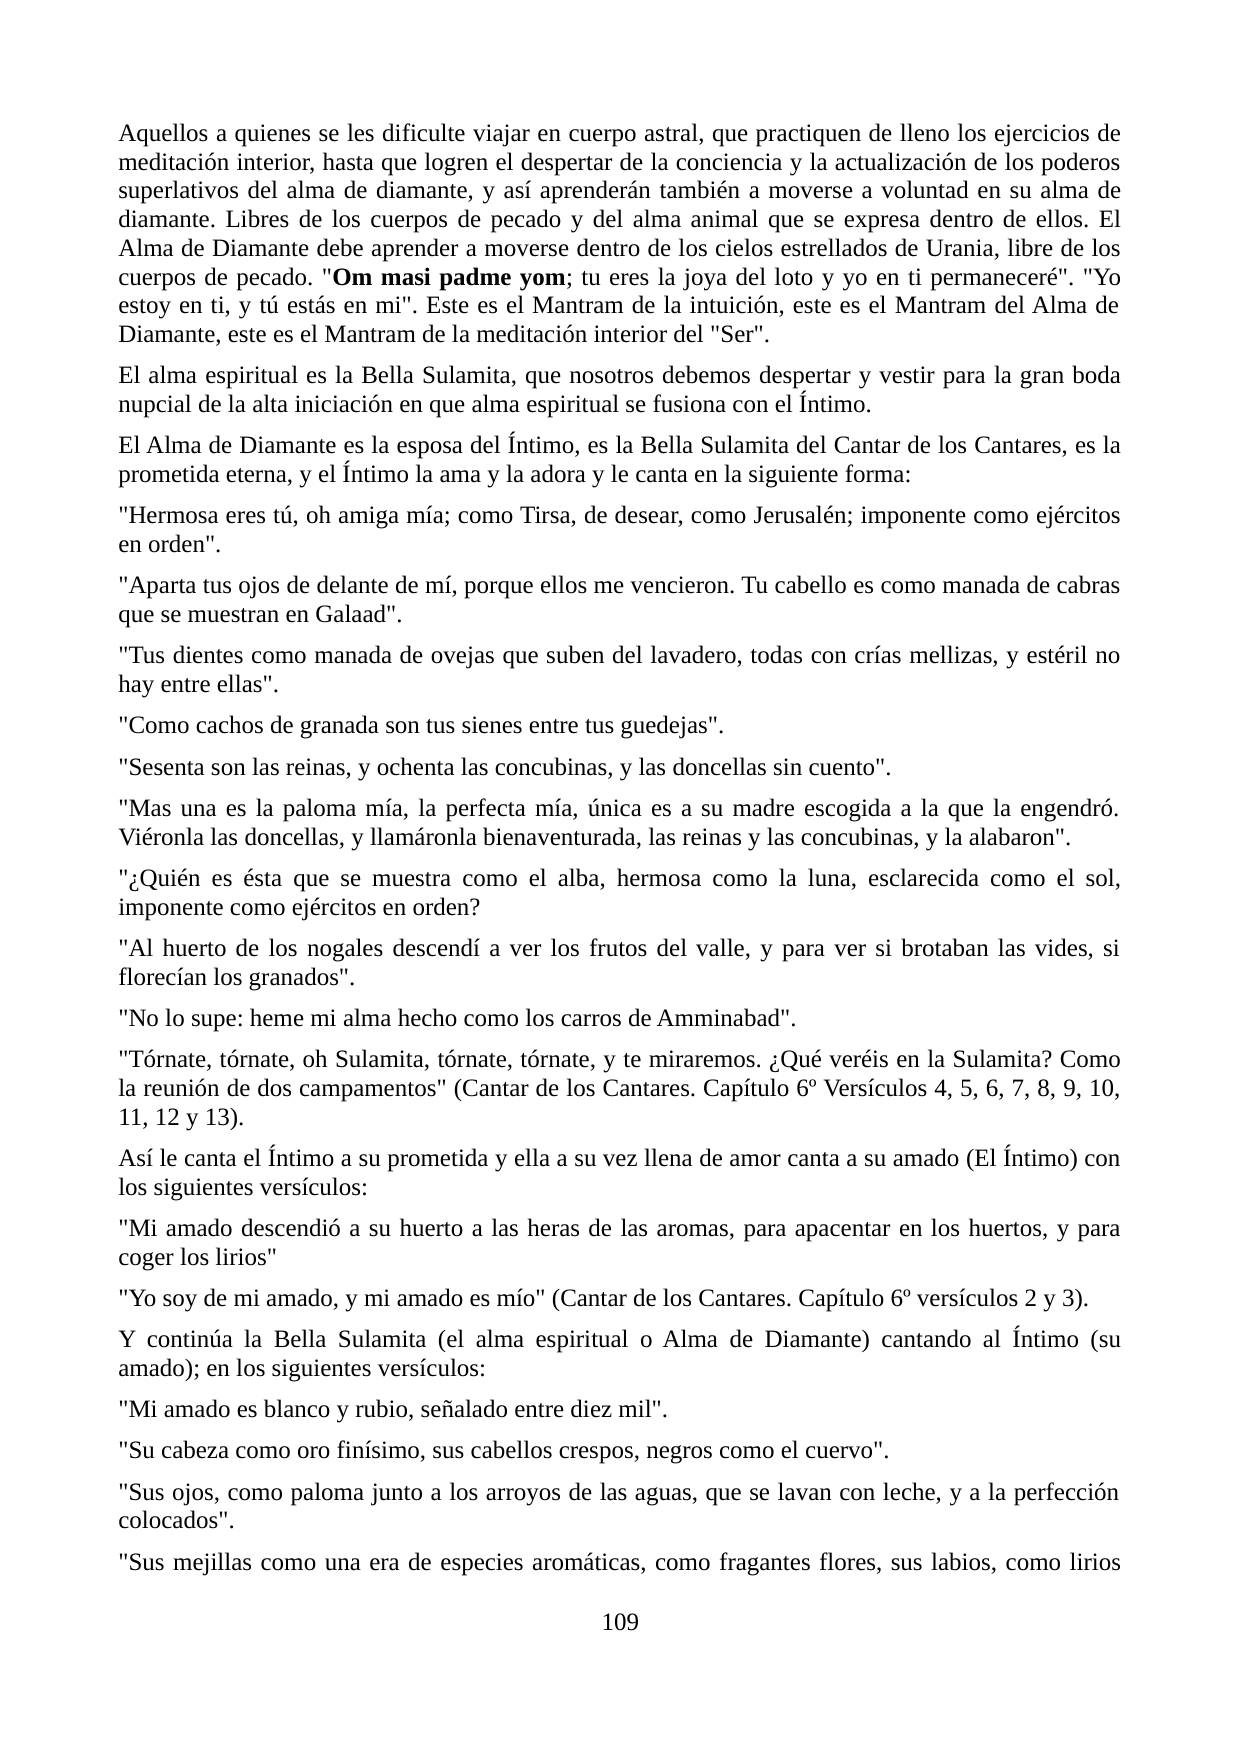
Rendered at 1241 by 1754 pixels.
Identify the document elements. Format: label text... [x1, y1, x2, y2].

text "Al huerto de los nogales descendí a ver los frutos del valle, y para ver si brotaban las vides, si florecían los granados". [118, 933, 1122, 991]
text "Sesenta son las reinas, y ochenta las concubinas, y las doncellas sin cuento". [118, 752, 1122, 781]
text "Hermosa eres tú, oh amiga mía; como Tirsa, de desear, como Jerusalén; imponente como ejércitos en orden". [118, 501, 1122, 558]
text Así le canta el Íntimo a su prometida y ella a su vez llena de amor canta a su amado (El Íntimo) con los siguientes versículos: [118, 1143, 1122, 1201]
text El Alma de Diamante es la esposa del Íntimo, es la Bella Sulamita del Cantar de los Cantares, es la prometida eterna, y el Íntimo la ama y la adora y le canta en la siguiente forma: [118, 431, 1122, 488]
text "Sus ojos, como paloma junto a los arroyos de las aguas, que se lavan con leche, y a la perfección colocados". [118, 1477, 1122, 1534]
text "Tórnate, tórnate, oh Sulamita, tórnate, tórnate, y te miraremos. ¿Qué veréis en la Sulamita? Como la reunión de dos campamentos" (Cantar de los Cantares. Capítulo 6º Versículos 4, 5, 6, 7, 8, 9, 10, 11, 12 y 13). [118, 1044, 1122, 1131]
text "Tus dientes como manada de ovejas que suben del lavadero, todas con crías mellizas, y estéril no hay entre ellas". [118, 641, 1122, 698]
text "¿Quién es ésta que se muestra como el alba, hermosa como la luna, esclarecida como el sol, imponente como ejércitos en orden? [118, 863, 1122, 921]
text "Mi amado descendió a su huerto a las heras de las aromas, para apacentar en los huertos, y para coger los lirios" [118, 1213, 1122, 1271]
text "No lo supe: heme mi alma hecho como los carros de Amminabad". [118, 1003, 1122, 1032]
text "Yo soy de mi amado, y mi amado es mío" (Cantar de los Cantares. Capítulo 6º versículos 2 y 3). [118, 1283, 1122, 1312]
text "Mas una es la paloma mía, la perfecta mía, única es a su madre escogida a la que la engendró. Viéronla las doncellas, y llamáronla bienaventurada, las reinas y las concubinas, y la alabaron". [118, 793, 1122, 851]
text El alma espiritual es la Bella Sulamita, que nosotros debemos despertar y vestir para la gran boda nupcial de la alta iniciación en que alma espiritual se fusiona con el Íntimo. [118, 361, 1122, 418]
text "Sus mejillas como una era de especies aromáticas, como fragantes flores, sus labios, como lirios [118, 1547, 1122, 1576]
text "Como cachos de granada son tus sienes entre tus guedejas". [118, 711, 1122, 739]
text Aquellos a quienes se les dificulte viajar en cuerpo astral, que practiquen de lleno los ejercicios de meditación interior, hasta que logren el despertar de la conciencia y la actualización de los poderos superlativos del alma de diamante, y así aprenderán también a moverse a voluntad en su alma de diamante. Libres de los cuerpos de pecado y del alma animal que se expresa dentro de ellos. El Alma de Diamante debe aprender a moverse dentro de los cielos estrellados de Urania, libre de los cuerpos de pecado. "Om masi padme yom; tu eres la joya del loto y yo en ti permaneceré". "Yo estoy en ti, y tú estás en mi". Este es el Mantram de la intuición, este es el Mantram del Alma de Diamante, este es el Mantram de la meditación interior del "Ser". [118, 118, 1122, 348]
text "Aparta tus ojos de delante de mí, porque ellos me vencieron. Tu cabello es como manada de cabras que se muestran en Galaad". [118, 571, 1122, 628]
text "Mi amado es blanco y rubio, señalado entre diez mil". [118, 1394, 1122, 1423]
text Y continúa la Bella Sulamita (el alma espiritual o Alma de Diamante) cantando al Íntimo (su amado); en los siguientes versículos: [118, 1324, 1122, 1382]
text "Su cabeza como oro finísimo, sus cabellos crespos, negros como el cuervo". [118, 1436, 1122, 1464]
